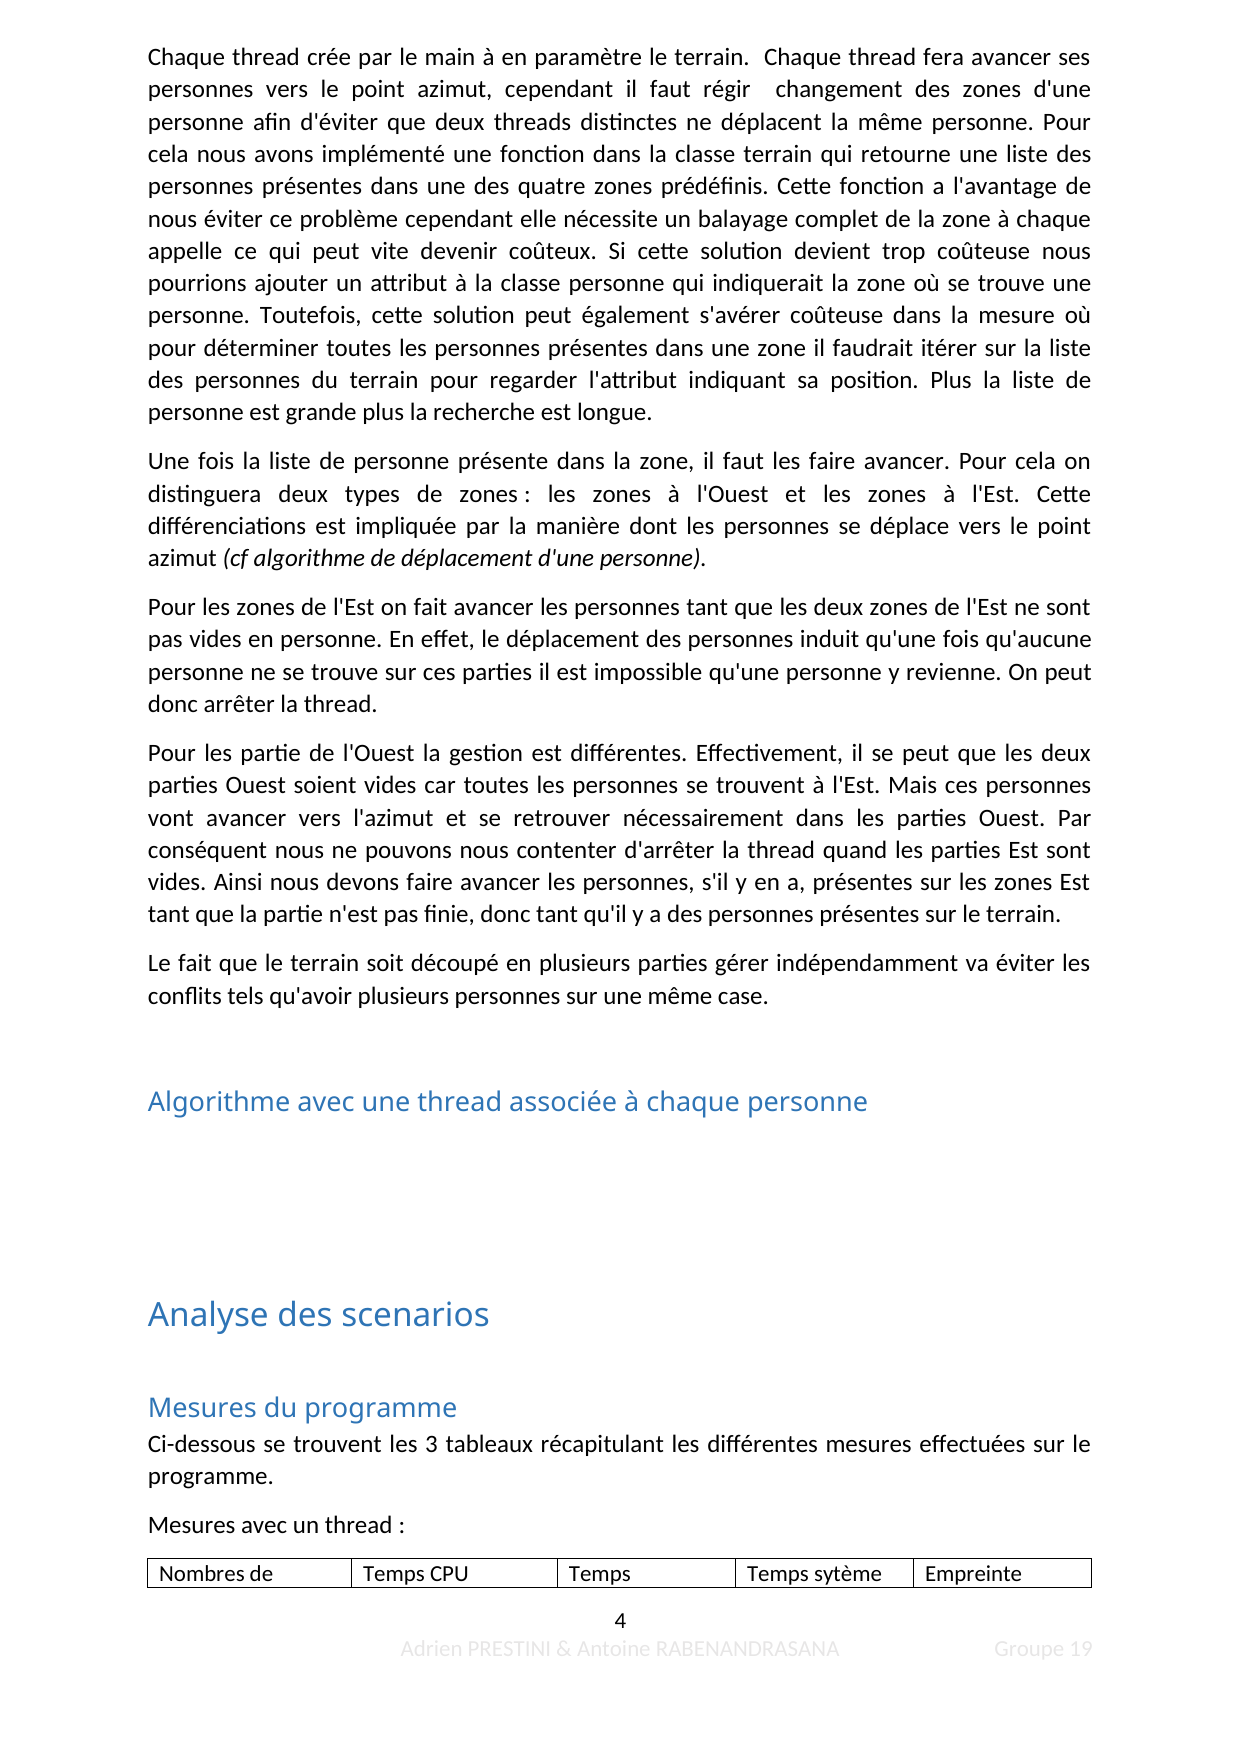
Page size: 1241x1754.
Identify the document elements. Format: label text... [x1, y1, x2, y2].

subtitle Mesures du programme [148, 1389, 1093, 1426]
text Chaque thread crée par le main à en paramètre le terrain. Chaque thread fera avancer ses personnes vers le point azimut, cependant il faut régir changement des zones d'une personne afin d'éviter que deux threads distinctes ne déplacent la même personne. Pour cela nous avons implémenté une fonction dans la classe terrain qui retourne une liste des personnes présentes dans une des quatre zones prédéfinis. Cette fonction a l'avantage de nous éviter ce problème cependant elle nécessite un balayage complet de la zone à chaque appelle ce qui peut vite devenir coûteux. Si cette solution devient trop coûteuse nous pourrions ajouter un attribut à la classe personne qui indiquerait la zone où se trouve une personne. Toutefois, cette solution peut également s'avérer coûteuse dans la mesure où pour déterminer toutes les personnes présentes dans une zone il faudrait itérer sur la liste des personnes du terrain pour regarder l'attribut indiquant sa position. Plus la liste de personne est grande plus la recherche est longue. [148, 41, 1093, 427]
text Mesures avec un thread : [148, 1509, 1093, 1540]
table_header Temps [558, 1559, 735, 1587]
table_header Nombres de [148, 1559, 351, 1587]
subtitle Algorithme avec une thread associée à chaque personne [148, 1082, 1093, 1119]
text Une fois la liste de personne présente dans la zone, il faut les faire avancer. Pour cela on distinguera deux types de zones : les zones à l'Ouest et les zones à l'Est. Cette différenciations est impliquée par la manière dont les personnes se déplace vers le point azimut (cf algorithme de déplacement d'une personne). [148, 446, 1093, 573]
table_header Empreinte [914, 1559, 1091, 1587]
subtitle Analyse des scenarios [148, 1290, 1093, 1336]
text Pour les partie de l'Ouest la gestion est différentes. Effectivement, il se peut que les deux parties Ouest soient vides car toutes les personnes se trouvent à l'Est. Mais ces personnes vont avancer vers l'azimut et se retrouver nécessairement dans les parties Ouest. Par conséquent nous ne pouvons nous contenter d'arrêter la thread quand les parties Est sont vides. Ainsi nous devons faire avancer les personnes, s'il y en a, présentes sur les zones Est tant que la partie n'est pas finie, donc tant qu'il y a des personnes présentes sur le terrain. [148, 737, 1093, 929]
text Le fait que le terrain soit découpé en plusieurs parties gérer indépendamment va éviter les conflits tels qu'avoir plusieurs personnes sur une même case. [148, 948, 1093, 1010]
table_header Temps CPU [352, 1559, 557, 1587]
text Ci-dessous se trouvent les 3 tableaux récapitulant les différentes mesures effectuées sur le programme. [148, 1428, 1093, 1491]
text Pour les zones de l'Est on fait avancer les personnes tant que les deux zones de l'Est ne sont pas vides en personne. En effet, le déplacement des personnes induit qu'une fois qu'aucune personne ne se trouve sur ces parties il est impossible qu'une personne y revienne. On peut donc arrêter la thread. [148, 591, 1093, 719]
table_header Temps sytème [736, 1559, 913, 1587]
